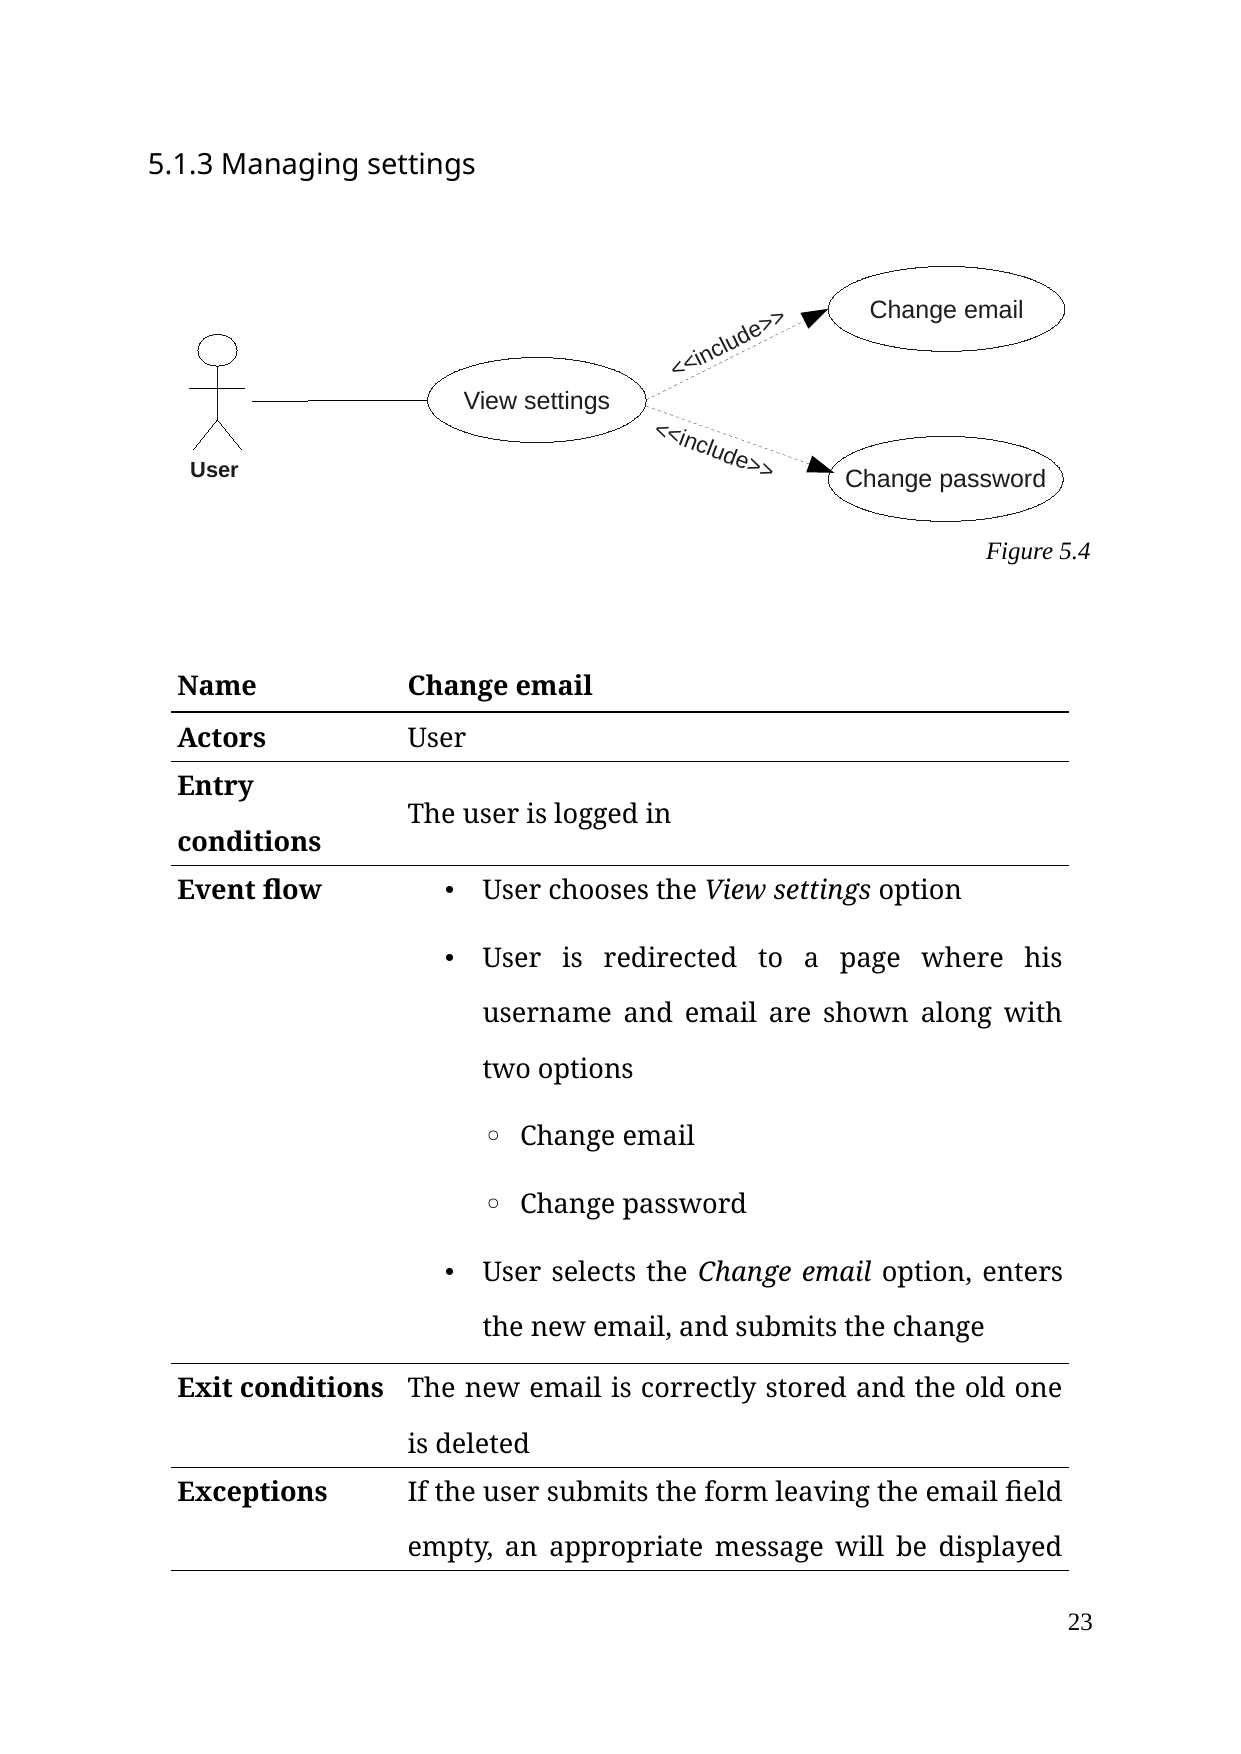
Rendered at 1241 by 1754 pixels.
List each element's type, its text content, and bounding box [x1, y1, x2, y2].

table_cell If the user submits the form leaving the email field empty, an appropriate message will be displayed [401, 1468, 1069, 1570]
table_cell The user is logged in [401, 762, 1069, 865]
text Figure 5.4 [124, 277, 1093, 565]
subtitle 5.1.3 Managing settings [148, 143, 1093, 183]
table_cell User chooses the View settings option User is redirected to a page where his username and email are shown along with two options Change email Change password User selects the Change email option, enters the new email, and submits the change [401, 866, 1069, 1363]
table_cell Entry conditions [171, 762, 401, 865]
table_cell Event flow [171, 866, 401, 1363]
table_cell Actors [171, 713, 401, 761]
table_cell User [401, 713, 1069, 761]
table_cell Exceptions [171, 1468, 401, 1570]
table_cell Exit conditions [171, 1364, 401, 1467]
table_header Name [171, 659, 401, 711]
table_header Change email [401, 659, 1069, 711]
table_cell The new email is correctly stored and the old one is deleted [401, 1364, 1069, 1467]
